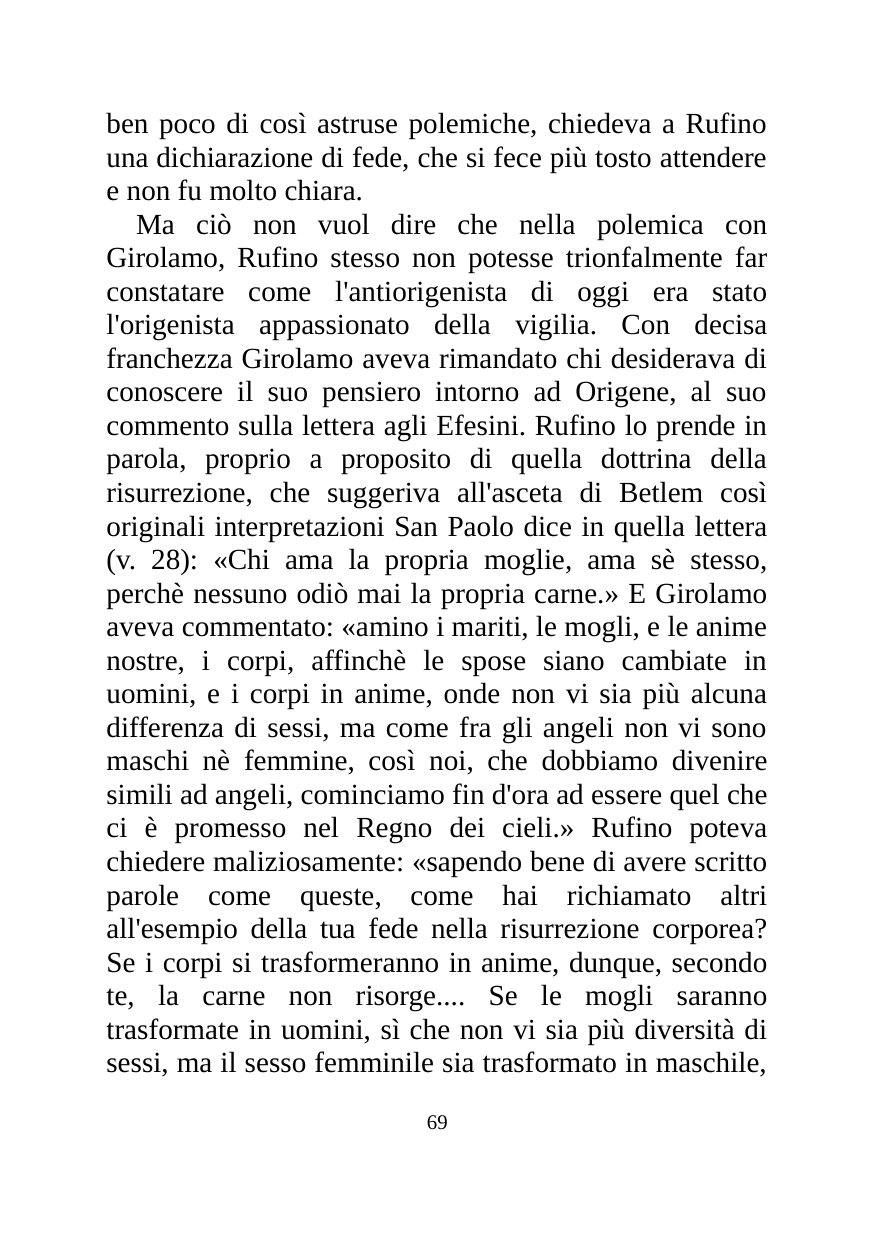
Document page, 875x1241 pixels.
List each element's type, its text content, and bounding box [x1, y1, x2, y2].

text ben poco di così astruse polemiche, chiedeva a Rufino una dichiarazione di fede, che si fece più tosto attendere e non fu molto chiara. [106, 106, 768, 207]
text Ma ciò non vuol dire che nella polemica con Girolamo, Rufino stesso non potesse trionfalmente far constatare come l'antiorigenista di oggi era stato l'origenista appassionato della vigilia. Con decisa franchezza Girolamo aveva rimandato chi desiderava di conoscere il suo pensiero intorno ad Origene, al suo commento sulla lettera agli Efesini. Rufino lo prende in parola, proprio a proposito di quella dottrina della risurrezione, che suggeriva all'asceta di Betlem così originali interpretazioni San Paolo dice in quella lettera (v. 28): «Chi ama la propria moglie, ama sè stesso, perchè nessuno odiò mai la propria carne.» E Girolamo aveva commentato: «amino i mariti, le mogli, e le anime nostre, i corpi, affinchè le spose siano cambiate in uomini, e i corpi in anime, onde non vi sia più alcuna differenza di sessi, ma come fra gli angeli non vi sono maschi nè femmine, così noi, che dobbiamo divenire simili ad angeli, cominciamo fin d'ora ad essere quel che ci è promesso nel Regno dei cieli.» Rufino poteva chiedere maliziosamente: «sapendo bene di avere scritto parole come queste, come hai richiamato altri all'esempio della tua fede nella risurrezione corporea? Se i corpi si trasformeranno in anime, dunque, secondo te, la carne non risorge.... Se le mogli saranno trasformate in uomini, sì che non vi sia più diversità di sessi, ma il sesso femminile sia trasformato in maschile, [106, 207, 768, 1079]
